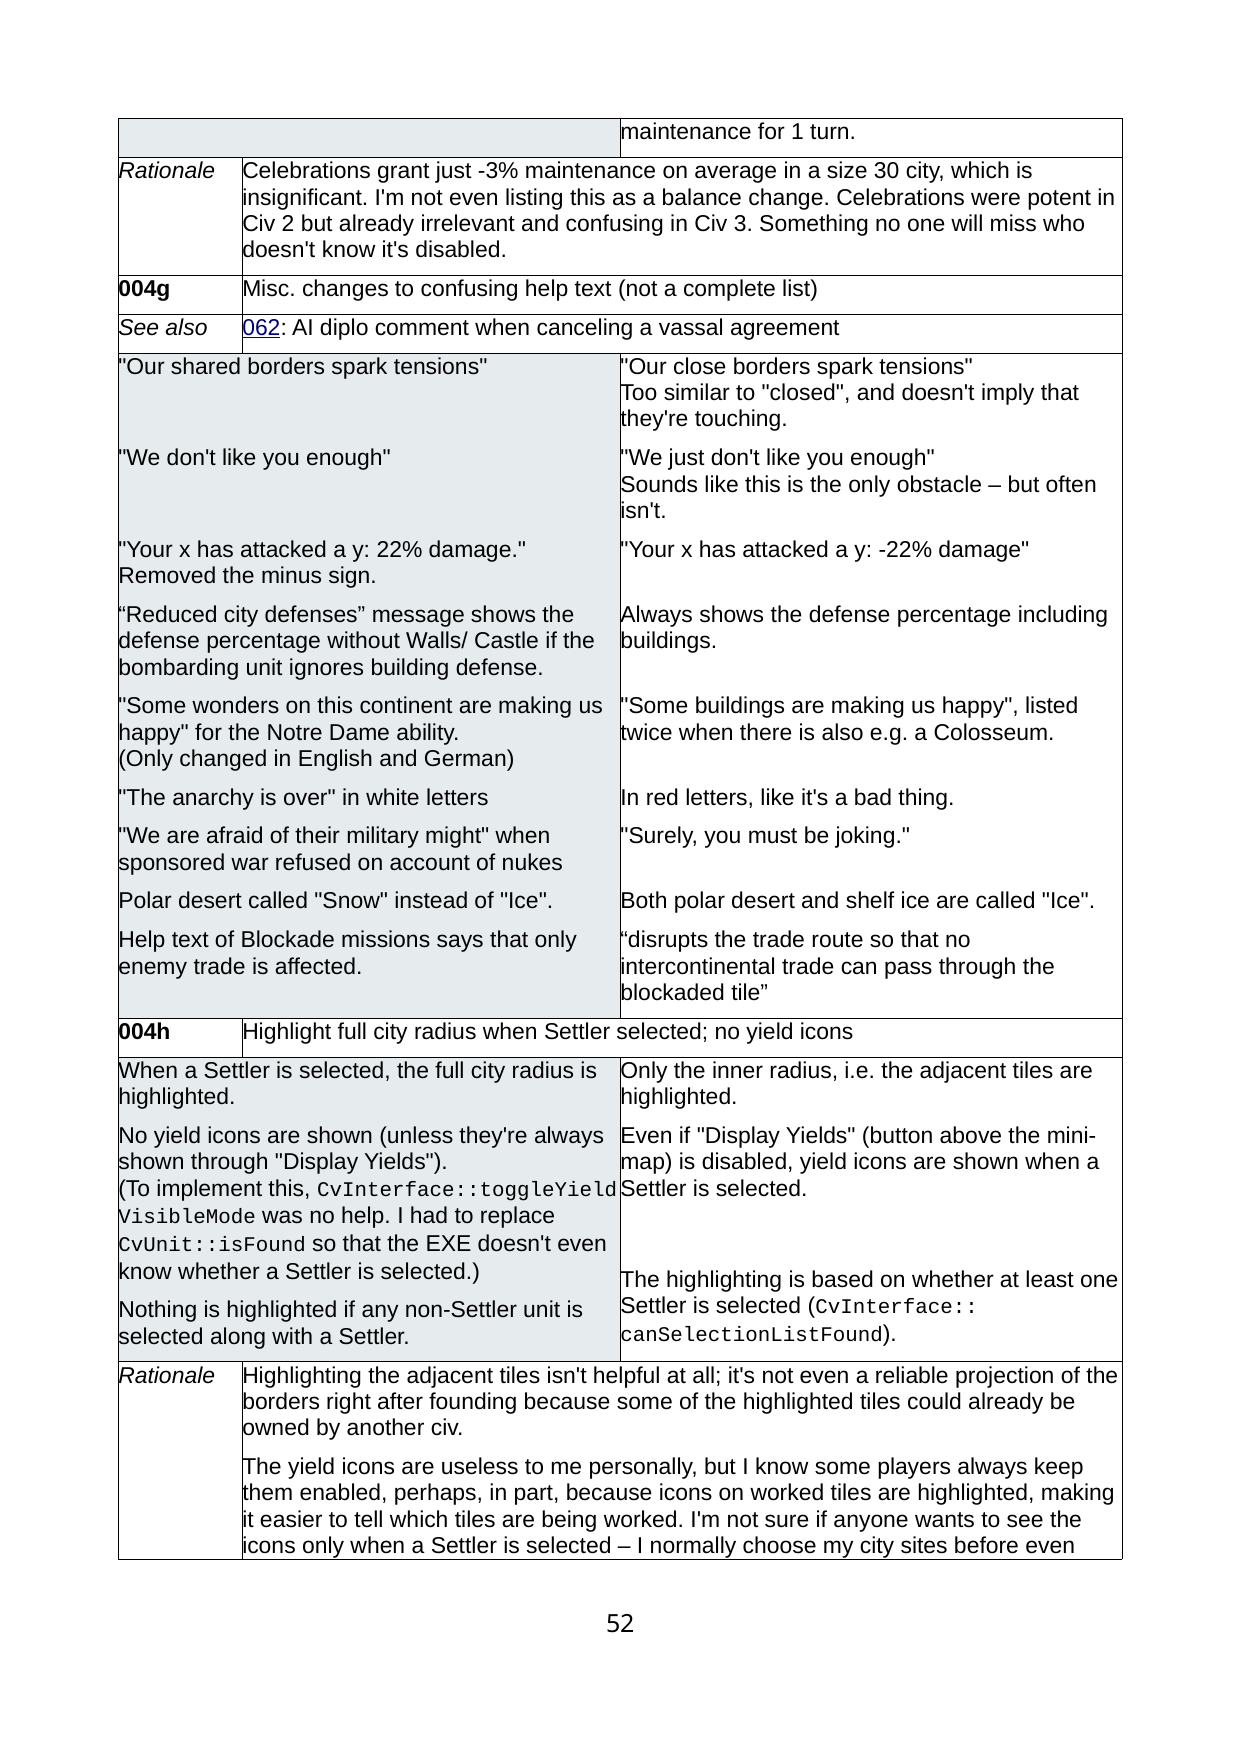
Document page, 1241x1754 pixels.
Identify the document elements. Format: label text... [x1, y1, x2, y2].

table_cell "Our shared borders spark tensions" "We don't like you enough" "Your x has attacked a y: 22% damage." Removed the minus sign. “Reduced city defenses” message shows the defense percentage without Walls/ Castle if the bombarding unit ignores building defense. "Some wonders on this continent are making us happy" for the Notre Dame ability. (Only changed in English and German) "The anarchy is over" in white letters "We are afraid of their military might" when sponsored war refused on account of nukes Polar desert called "Snow" instead of "Ice". Help text of Blockade missions says that only enemy trade is affected. [119, 354, 620, 1018]
table_cell 004h [119, 1019, 242, 1057]
table_cell Rationale [119, 1362, 242, 1558]
table_cell maintenance for 1 turn. [621, 119, 1122, 157]
table_cell [119, 119, 620, 157]
table_cell 004g [119, 276, 242, 314]
table_cell Highlight full city radius when Settler selected; no yield icons [243, 1019, 1122, 1057]
table_cell Celebrations grant just -3% maintenance on average in a size 30 city, which is insignificant. I'm not even listing this as a balance change. Celebrations were potent in Civ 2 but already irrelevant and confusing in Civ 3. Something no one will miss who doesn't know it's disabled. [243, 158, 1122, 275]
table_cell Only the inner radius, i.e. the adjacent tiles are highlighted. Even if "Display Yields" (button above the mini-map) is disabled, yield icons are shown when a Settler is selected. The highlighting is based on whether at least one Settler is selected (CvInterface:: canSelectionListFound). [621, 1058, 1122, 1361]
table_cell When a Settler is selected, the full city radius is highlighted. No yield icons are shown (unless they're always shown through "Display Yields"). (To implement this, CvInterface::toggleYield VisibleMode was no help. I had to replace CvUnit::isFound so that the EXE doesn't even know whether a Settler is selected.) Nothing is highlighted if any non-Settler unit is selected along with a Settler. [119, 1058, 620, 1361]
table_cell Highlighting the adjacent tiles isn't helpful at all; it's not even a reliable projection of the borders right after founding because some of the highlighted tiles could already be owned by another civ. The yield icons are useless to me personally, but I know some players always keep them enabled, perhaps, in part, because icons on worked tiles are highlighted, making it easier to tell which tiles are being worked. I'm not sure if anyone wants to see the icons only when a Settler is selected – I normally choose my city sites before even [243, 1362, 1122, 1558]
table_cell Rationale [119, 158, 242, 275]
table_cell "Our close borders spark tensions" Too similar to "closed", and doesn't imply that they're touching. "We just don't like you enough" Sounds like this is the only obstacle – but often isn't. "Your x has attacked a y: -22% damage" Always shows the defense percentage including buildings. "Some buildings are making us happy", listed twice when there is also e.g. a Colosseum. In red letters, like it's a bad thing. "Surely, you must be joking." Both polar desert and shelf ice are called "Ice". “disrupts the trade route so that no intercontinental trade can pass through the blockaded tile” [621, 354, 1122, 1018]
table_cell See also [119, 315, 242, 353]
table_cell 062: AI diplo comment when canceling a vassal agreement [243, 315, 1122, 353]
table_cell Misc. changes to confusing help text (not a complete list) [243, 276, 1122, 314]
